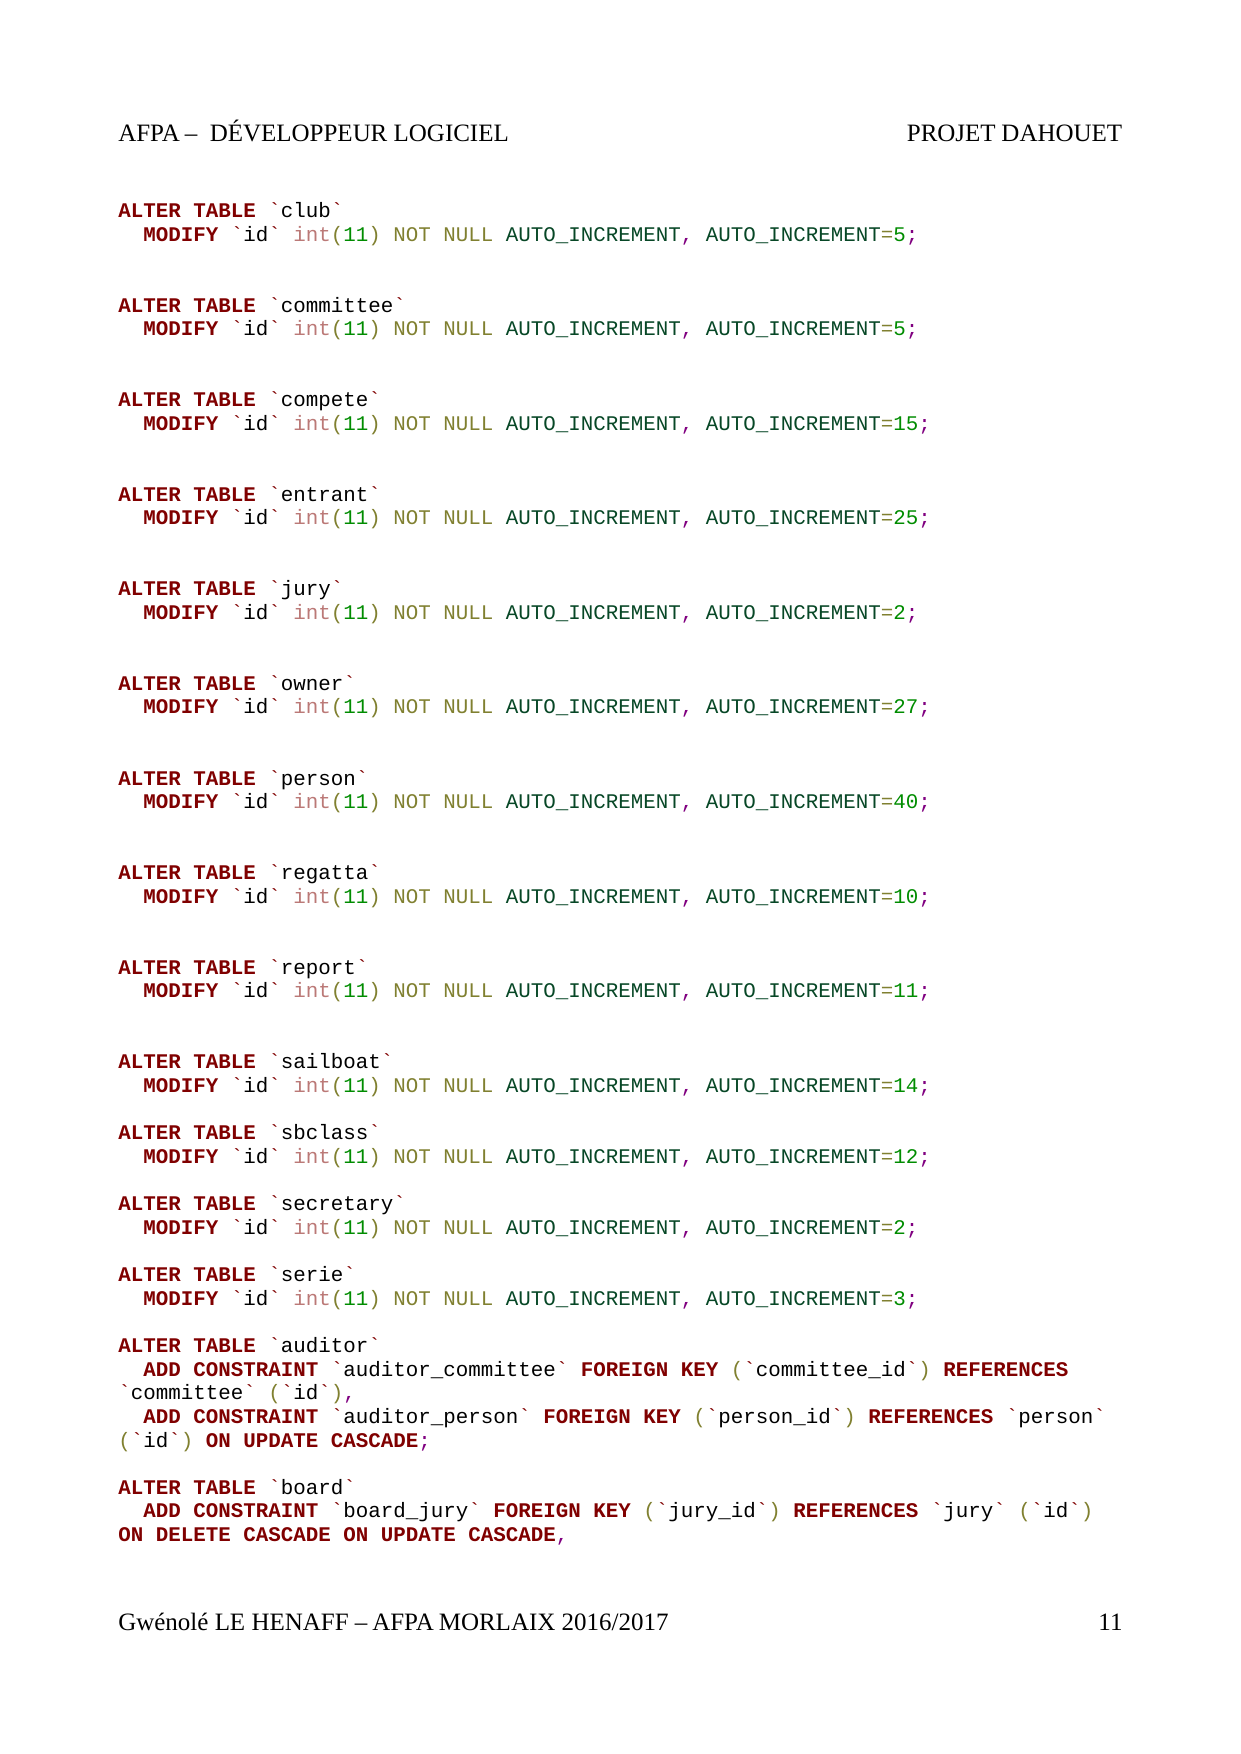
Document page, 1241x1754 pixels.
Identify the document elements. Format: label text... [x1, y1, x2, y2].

text MODIFY `id` int(11) NOT NULL AUTO_INCREMENT, AUTO_INCREMENT=12; [118, 1146, 1122, 1169]
text ALTER TABLE `sailboat` [118, 1051, 1122, 1075]
text ALTER TABLE `person` [118, 767, 1122, 791]
text MODIFY `id` int(11) NOT NULL AUTO_INCREMENT, AUTO_INCREMENT=2; [118, 602, 1122, 626]
text ALTER TABLE `entrant` [118, 484, 1122, 507]
text MODIFY `id` int(11) NOT NULL AUTO_INCREMENT, AUTO_INCREMENT=2; [118, 1217, 1122, 1240]
text MODIFY `id` int(11) NOT NULL AUTO_INCREMENT, AUTO_INCREMENT=27; [118, 697, 1122, 720]
text MODIFY `id` int(11) NOT NULL AUTO_INCREMENT, AUTO_INCREMENT=11; [118, 980, 1122, 1004]
text ALTER TABLE `regatta` [118, 862, 1122, 886]
text MODIFY `id` int(11) NOT NULL AUTO_INCREMENT, AUTO_INCREMENT=3; [118, 1288, 1122, 1311]
text ALTER TABLE `secretary` [118, 1193, 1122, 1217]
text ALTER TABLE `jury` [118, 578, 1122, 602]
text MODIFY `id` int(11) NOT NULL AUTO_INCREMENT, AUTO_INCREMENT=14; [118, 1075, 1122, 1098]
text MODIFY `id` int(11) NOT NULL AUTO_INCREMENT, AUTO_INCREMENT=15; [118, 413, 1122, 436]
text ALTER TABLE `sbclass` [118, 1122, 1122, 1146]
text ALTER TABLE `report` [118, 957, 1122, 980]
text ALTER TABLE `owner` [118, 673, 1122, 697]
text MODIFY `id` int(11) NOT NULL AUTO_INCREMENT, AUTO_INCREMENT=5; [118, 318, 1122, 342]
text ALTER TABLE `compete` [118, 389, 1122, 413]
text MODIFY `id` int(11) NOT NULL AUTO_INCREMENT, AUTO_INCREMENT=10; [118, 886, 1122, 909]
text ALTER TABLE `serie` [118, 1264, 1122, 1288]
text ADD CONSTRAINT `auditor_person` FOREIGN KEY (`person_id`) REFERENCES `person` (`id`) ON UPDATE CASCADE; [118, 1406, 1122, 1453]
text MODIFY `id` int(11) NOT NULL AUTO_INCREMENT, AUTO_INCREMENT=40; [118, 791, 1122, 815]
text ALTER TABLE `club` [118, 200, 1122, 224]
text MODIFY `id` int(11) NOT NULL AUTO_INCREMENT, AUTO_INCREMENT=5; [118, 224, 1122, 247]
text ADD CONSTRAINT `auditor_committee` FOREIGN KEY (`committee_id`) REFERENCES `committee` (`id`), [118, 1359, 1122, 1406]
text ALTER TABLE `committee` [118, 294, 1122, 318]
text ALTER TABLE `board` [118, 1477, 1122, 1501]
text MODIFY `id` int(11) NOT NULL AUTO_INCREMENT, AUTO_INCREMENT=25; [118, 507, 1122, 531]
text ALTER TABLE `auditor` [118, 1335, 1122, 1359]
text ADD CONSTRAINT `board_jury` FOREIGN KEY (`jury_id`) REFERENCES `jury` (`id`) ON DELETE CASCADE ON UPDATE CASCADE, [118, 1501, 1122, 1548]
